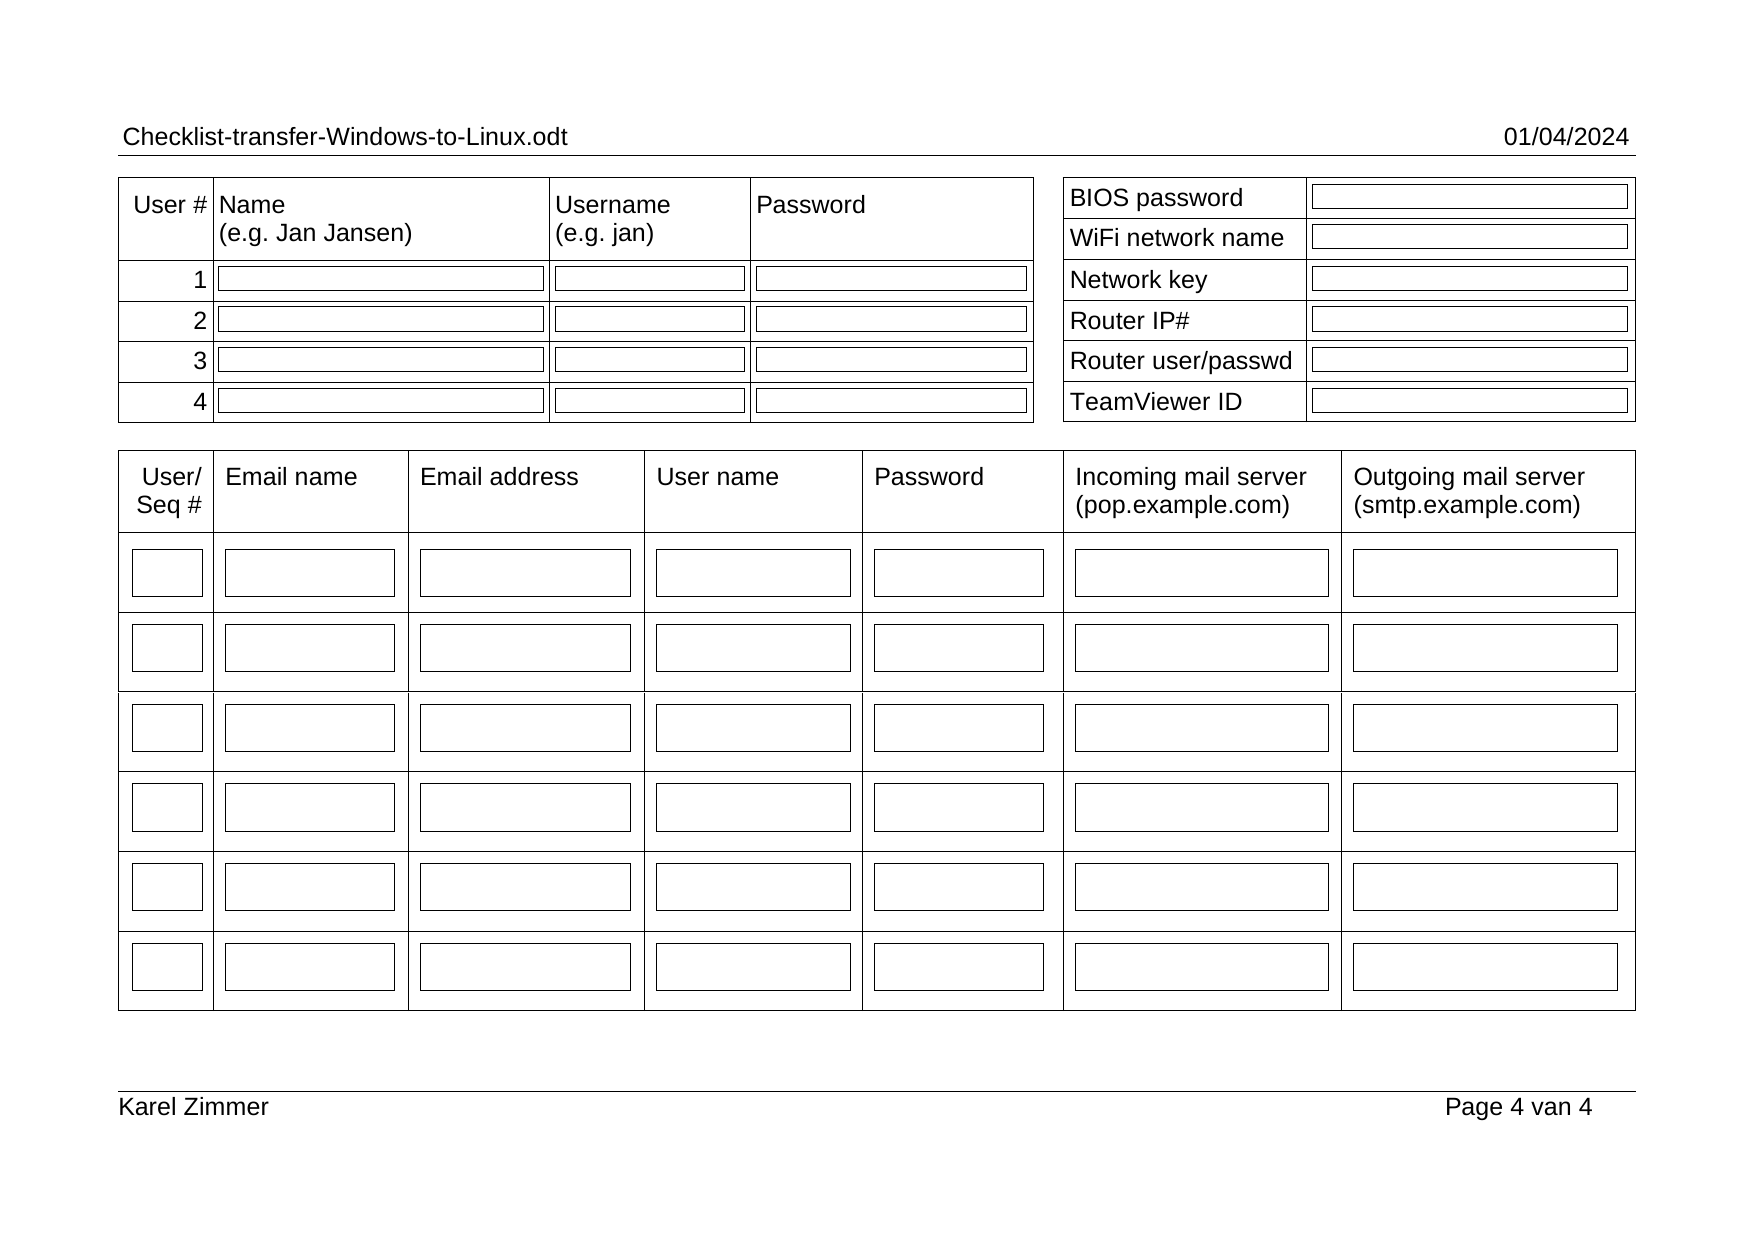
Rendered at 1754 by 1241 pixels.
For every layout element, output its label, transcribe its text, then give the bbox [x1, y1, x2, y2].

table_cell [1342, 613, 1635, 691]
table_cell [550, 302, 750, 341]
table_cell [1064, 852, 1341, 931]
table_cell [1307, 301, 1635, 340]
table_cell [214, 852, 408, 931]
table_cell [1307, 219, 1635, 259]
table_cell [214, 693, 408, 771]
table_cell [1342, 693, 1635, 771]
table_cell TeamViewer ID [1064, 382, 1306, 421]
table_cell [751, 302, 1033, 341]
table_cell [751, 383, 1033, 422]
table_cell [550, 383, 750, 422]
table_cell 3 [119, 342, 213, 382]
table_cell [1342, 852, 1635, 931]
table_cell [214, 772, 408, 851]
table_cell [214, 261, 549, 301]
table_cell [214, 932, 408, 1010]
table_cell [645, 693, 862, 771]
table_cell Router user/passwd [1064, 341, 1306, 381]
table_cell 1 [119, 261, 213, 301]
table_cell [1064, 693, 1341, 771]
table_cell [1342, 932, 1635, 1010]
table_cell [409, 852, 644, 931]
table_cell Router IP# [1064, 301, 1306, 340]
table_cell [1034, 341, 1063, 382]
table_cell Network key [1064, 260, 1306, 300]
table_cell [119, 533, 213, 612]
table_cell [1064, 613, 1341, 691]
table_cell [1064, 772, 1341, 851]
table_cell [409, 613, 644, 691]
table_cell [863, 613, 1063, 691]
table_header Email address [409, 451, 644, 532]
table_cell [1307, 260, 1635, 300]
table_cell [214, 302, 549, 341]
table_header User # [119, 178, 213, 260]
table_cell [1307, 382, 1635, 421]
table_cell [550, 261, 750, 301]
table_header BIOS password [1064, 178, 1306, 218]
table_cell [119, 772, 213, 851]
table_cell [645, 852, 862, 931]
table_cell [119, 852, 213, 931]
table_header User/Seq # [119, 451, 213, 532]
table_cell [214, 342, 549, 382]
table_header Password [863, 451, 1063, 532]
table_header Password [751, 178, 1033, 260]
table_cell [409, 533, 644, 612]
table_cell WiFi network name [1064, 219, 1306, 259]
table_cell [1342, 772, 1635, 851]
table_cell 2 [119, 302, 213, 341]
table_cell [863, 533, 1063, 612]
table_cell [409, 932, 644, 1010]
table_cell [645, 533, 862, 612]
table_cell [645, 772, 862, 851]
table_header Email name [214, 451, 408, 532]
table_cell 4 [119, 383, 213, 422]
table_cell [1064, 533, 1341, 612]
table_cell [1064, 932, 1341, 1010]
table_cell [863, 852, 1063, 931]
table_cell [751, 261, 1033, 301]
table_cell [214, 383, 549, 422]
table_cell [214, 533, 408, 612]
table_cell [1034, 219, 1063, 260]
table_header User name [645, 451, 862, 532]
table_cell [119, 693, 213, 771]
table_cell [645, 613, 862, 691]
table_cell [645, 932, 862, 1010]
table_cell [863, 693, 1063, 771]
table_cell [1034, 301, 1063, 341]
table_header [1307, 178, 1635, 218]
table_header Outgoing mail server (smtp.example.com) [1342, 451, 1635, 532]
table_cell [214, 613, 408, 691]
table_header Username (e.g. jan) [550, 178, 750, 260]
table_cell [1342, 533, 1635, 612]
table_cell [751, 342, 1033, 382]
table_cell [863, 772, 1063, 851]
table_cell [863, 932, 1063, 1010]
table_header Incoming mail server (pop.example.com) [1064, 451, 1341, 532]
table_cell [409, 693, 644, 771]
table_header [1034, 177, 1063, 219]
table_cell [1034, 260, 1063, 301]
table_cell [119, 613, 213, 691]
table_cell [1307, 341, 1635, 381]
table_cell [550, 342, 750, 382]
table_header Name (e.g. Jan Jansen) [214, 178, 549, 260]
table_cell [119, 932, 213, 1010]
table_cell [1034, 382, 1063, 422]
table_cell [409, 772, 644, 851]
